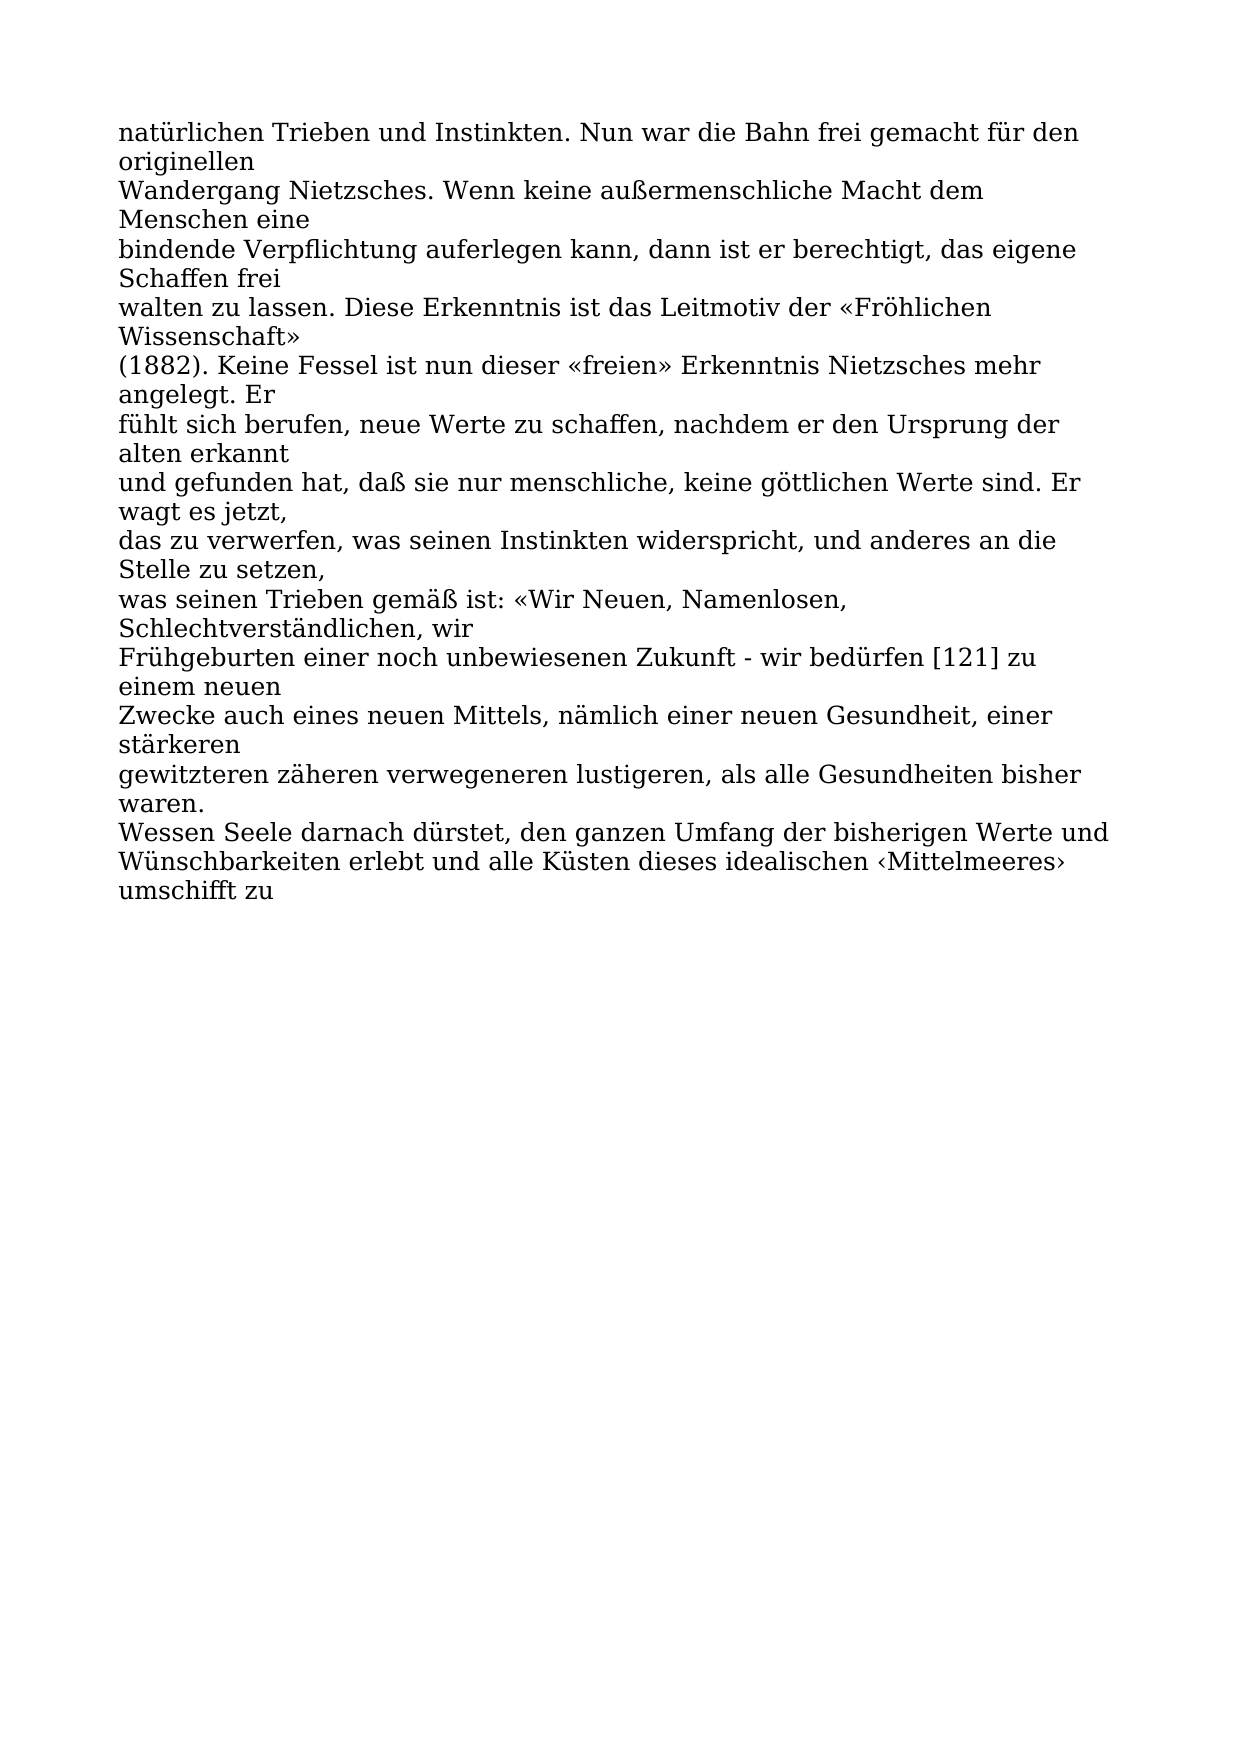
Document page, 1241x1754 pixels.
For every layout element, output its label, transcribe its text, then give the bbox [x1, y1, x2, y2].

text Frühgeburten einer noch unbewiesenen Zukunft - wir bedürfen [121] zu einem neuen [118, 643, 1122, 701]
text Wünschbarkeiten erlebt und alle Küsten dieses idealischen ‹Mittelmeeres› umschifft zu [118, 847, 1122, 906]
text (1882). Keine Fessel ist nun dieser «freien» Erkenntnis Nietzsches mehr angelegt. Er [118, 351, 1122, 410]
text das zu verwerfen, was seinen Instinkten widerspricht, und anderes an die Stelle zu setzen, [118, 526, 1122, 585]
text und gefunden hat, daß sie nur menschliche, keine göttlichen Werte sind. Er wagt es jetzt, [118, 468, 1122, 526]
text walten zu lassen. Diese Erkenntnis ist das Leitmotiv der «Fröhlichen Wissenschaft» [118, 293, 1122, 351]
text Wessen Seele darnach dürstet, den ganzen Umfang der bisherigen Werte und [118, 818, 1122, 847]
text was seinen Trieben gemäß ist: «Wir Neuen, Namenlosen, Schlechtverständlichen, wir [118, 585, 1122, 643]
text gewitzteren zäheren verwegeneren lustigeren, als alle Gesundheiten bisher waren. [118, 760, 1122, 818]
text Wandergang Nietzsches. Wenn keine außermenschliche Macht dem Menschen eine [118, 176, 1122, 235]
text Zwecke auch eines neuen Mittels, nämlich einer neuen Gesundheit, einer stärkeren [118, 701, 1122, 760]
text fühlt sich berufen, neue Werte zu schaffen, nachdem er den Ursprung der alten erkannt [118, 410, 1122, 468]
text natürlichen Trieben und Instinkten. Nun war die Bahn frei gemacht für den originellen [118, 118, 1122, 176]
text bindende Verpflichtung auferlegen kann, dann ist er berechtigt, das eigene Schaffen frei [118, 235, 1122, 293]
